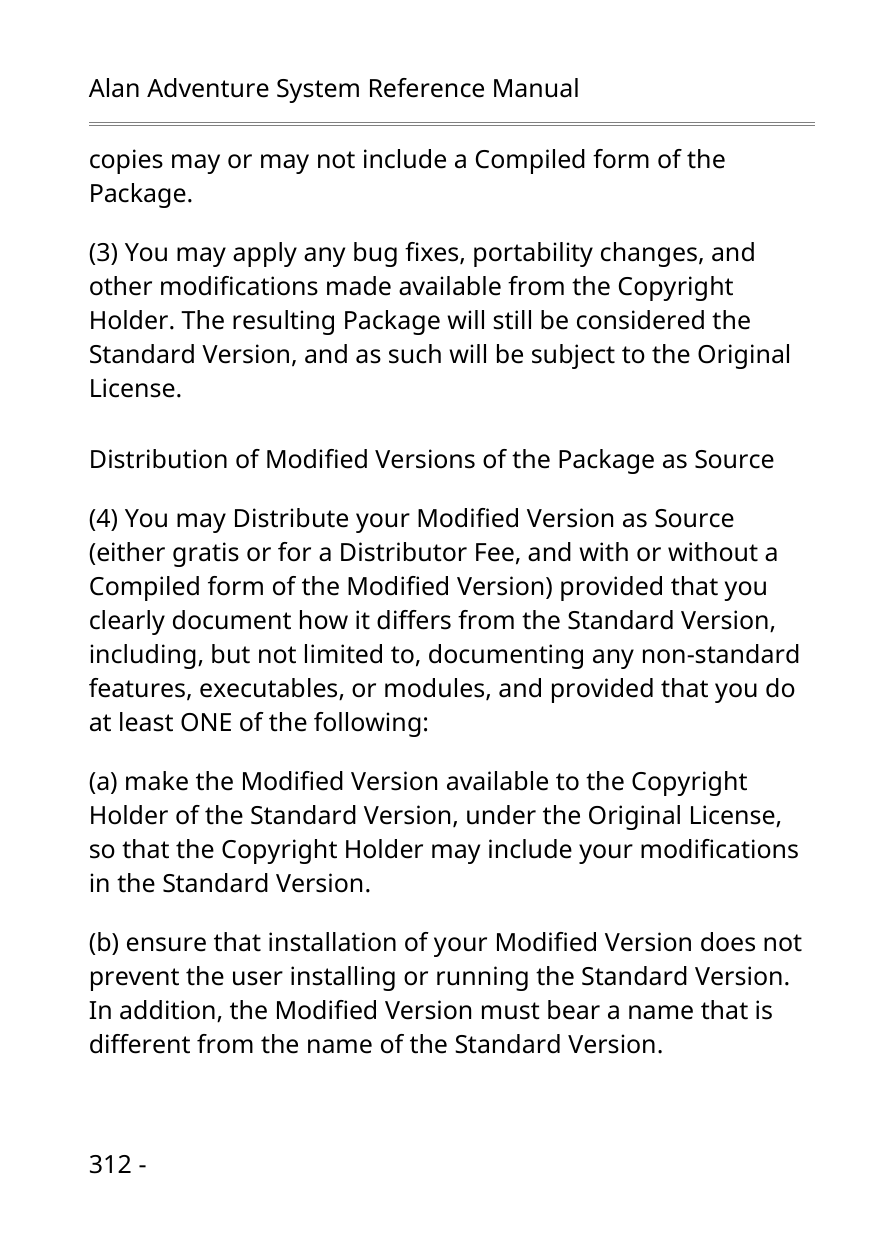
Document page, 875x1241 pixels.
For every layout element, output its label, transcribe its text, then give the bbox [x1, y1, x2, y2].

text (b) ensure that installation of your Modified Version does not prevent the user installing or running the Standard Version. In addition, the Modified Version must bear a name that is different from the name of the Standard Version. [88, 925, 815, 1061]
text copies may or may not include a Compiled form of the Package. [88, 142, 815, 210]
text (a) make the Modified Version available to the Copyright Holder of the Standard Version, under the Original License, so that the Copyright Holder may include your modifications in the Standard Version. [88, 764, 815, 900]
text (4) You may Distribute your Modified Version as Source (either gratis or for a Distributor Fee, and with or without a Compiled form of the Modified Version) provided that you clearly document how it differs from the Standard Version, including, but not limited to, documenting any non-standard features, executables, or modules, and provided that you do at least ONE of the following: [88, 501, 815, 739]
subtitle Distribution of Modified Versions of the Package as Source [88, 442, 815, 476]
text (3) You may apply any bug fixes, portability changes, and other modifications made available from the Copyright Holder. The resulting Package will still be considered the Standard Version, and as such will be subject to the Original License. [88, 235, 815, 405]
